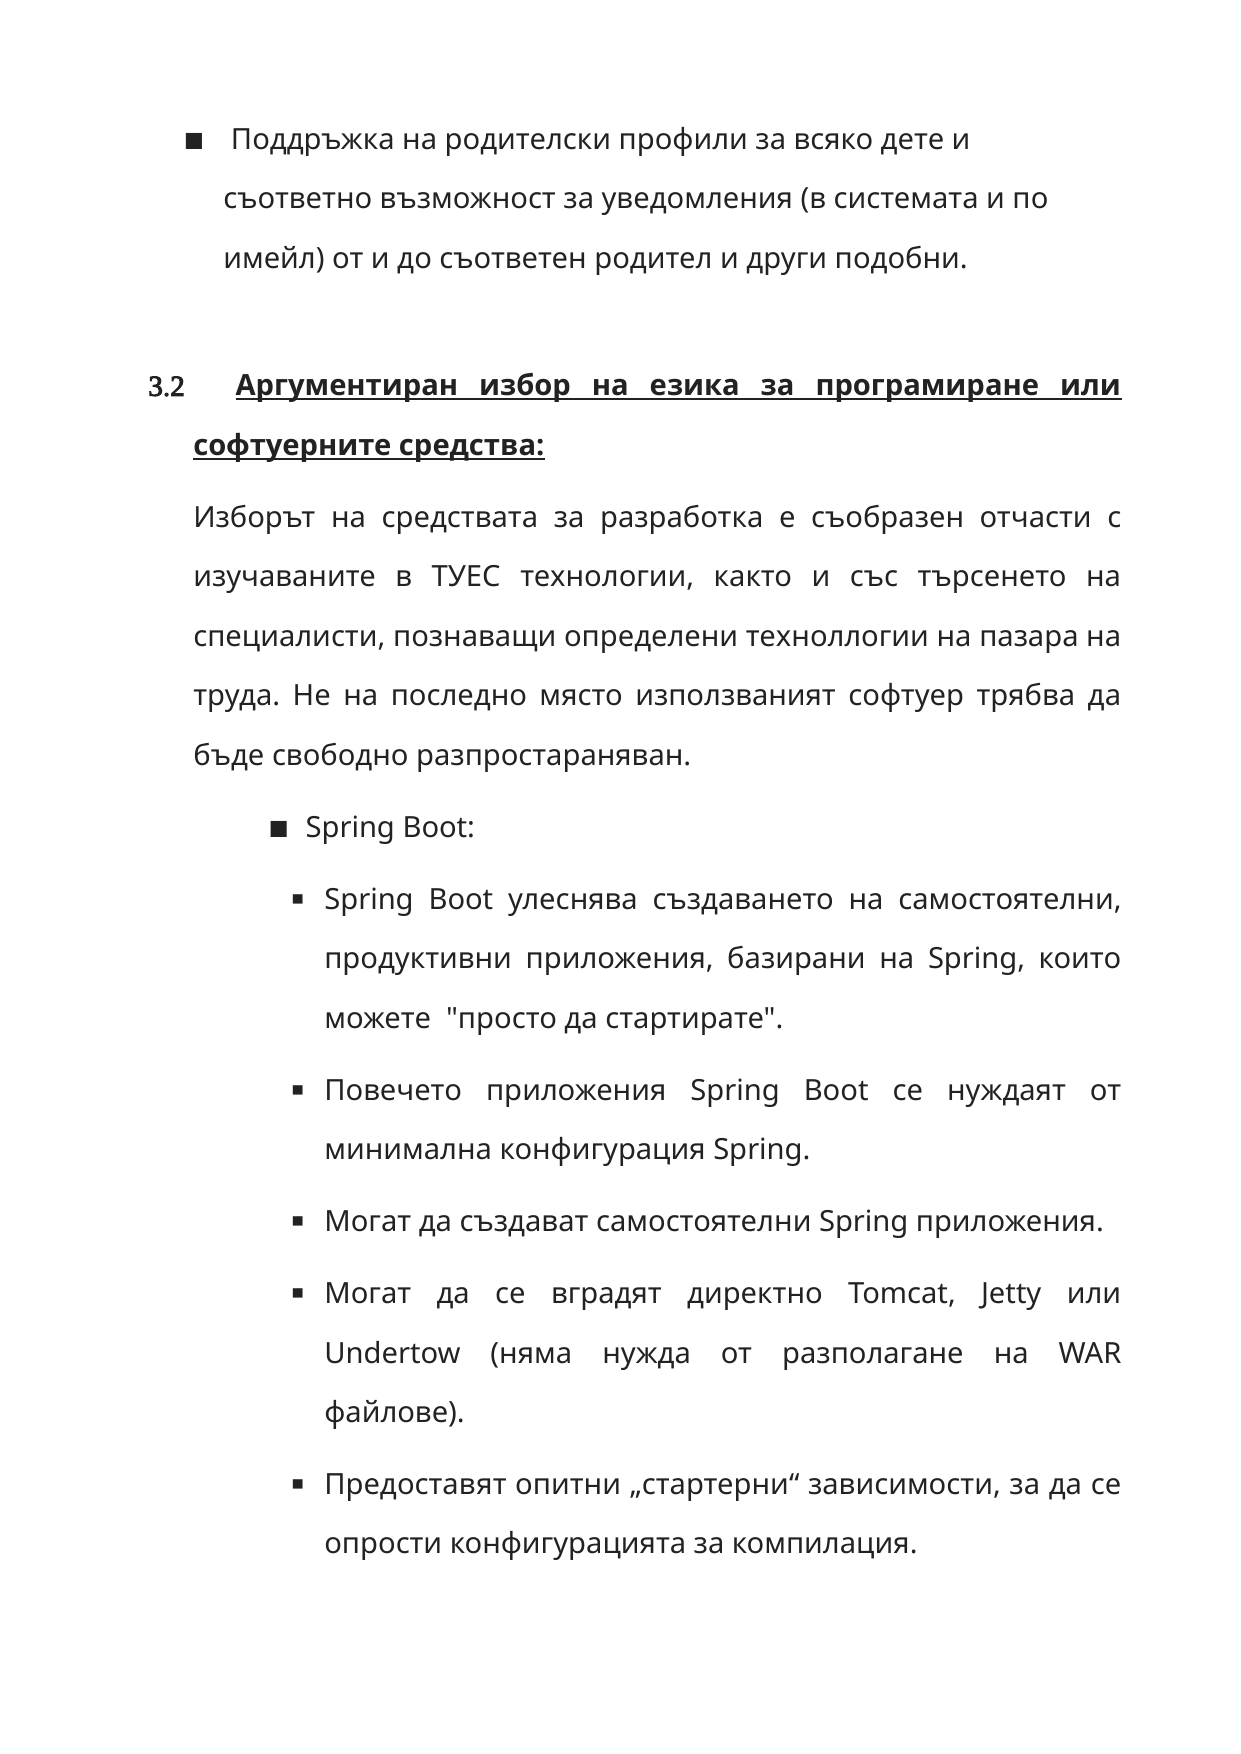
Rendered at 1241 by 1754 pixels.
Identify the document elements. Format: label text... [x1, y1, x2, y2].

list Могат да се вградят директно Tomcat, Jetty или Undertow (няма нужда от разполагане на WAR файлове). [287, 1272, 1122, 1431]
list Изборът на средствата за разработка е съобразен отчасти с изучаваните в ТУЕС технологии, както и със търсенето на специалисти, познаващи определени техноллогии на пазара на труда. Не на последно място използваният софтуер трябва да бъде свободно разпростараняван. [148, 496, 1122, 774]
list Аргументиран избор на езика за програмиране или софтуерните средства: [148, 365, 1122, 464]
list Могат да създават самостоятелни Spring приложения. [287, 1200, 1122, 1240]
list Поддръжка на родителски профили за всяко дете и съответно възможност за уведомления (в системата и по имейл) от и до съответен родител и други подобни. [186, 118, 1122, 277]
list Spring Boot улеснява създаването на самостоятелни, продуктивни приложения, базирани на Spring, които можете "просто да стартирате". [287, 878, 1122, 1037]
list Предоставят опитни „стартерни“ зависимости, за да се опрости конфигурацията за компилация. [287, 1463, 1122, 1562]
list Повечето приложения Spring Boot се нуждаят от минимална конфигурация Spring. [287, 1069, 1122, 1168]
list Spring Boot: [287, 806, 1122, 846]
